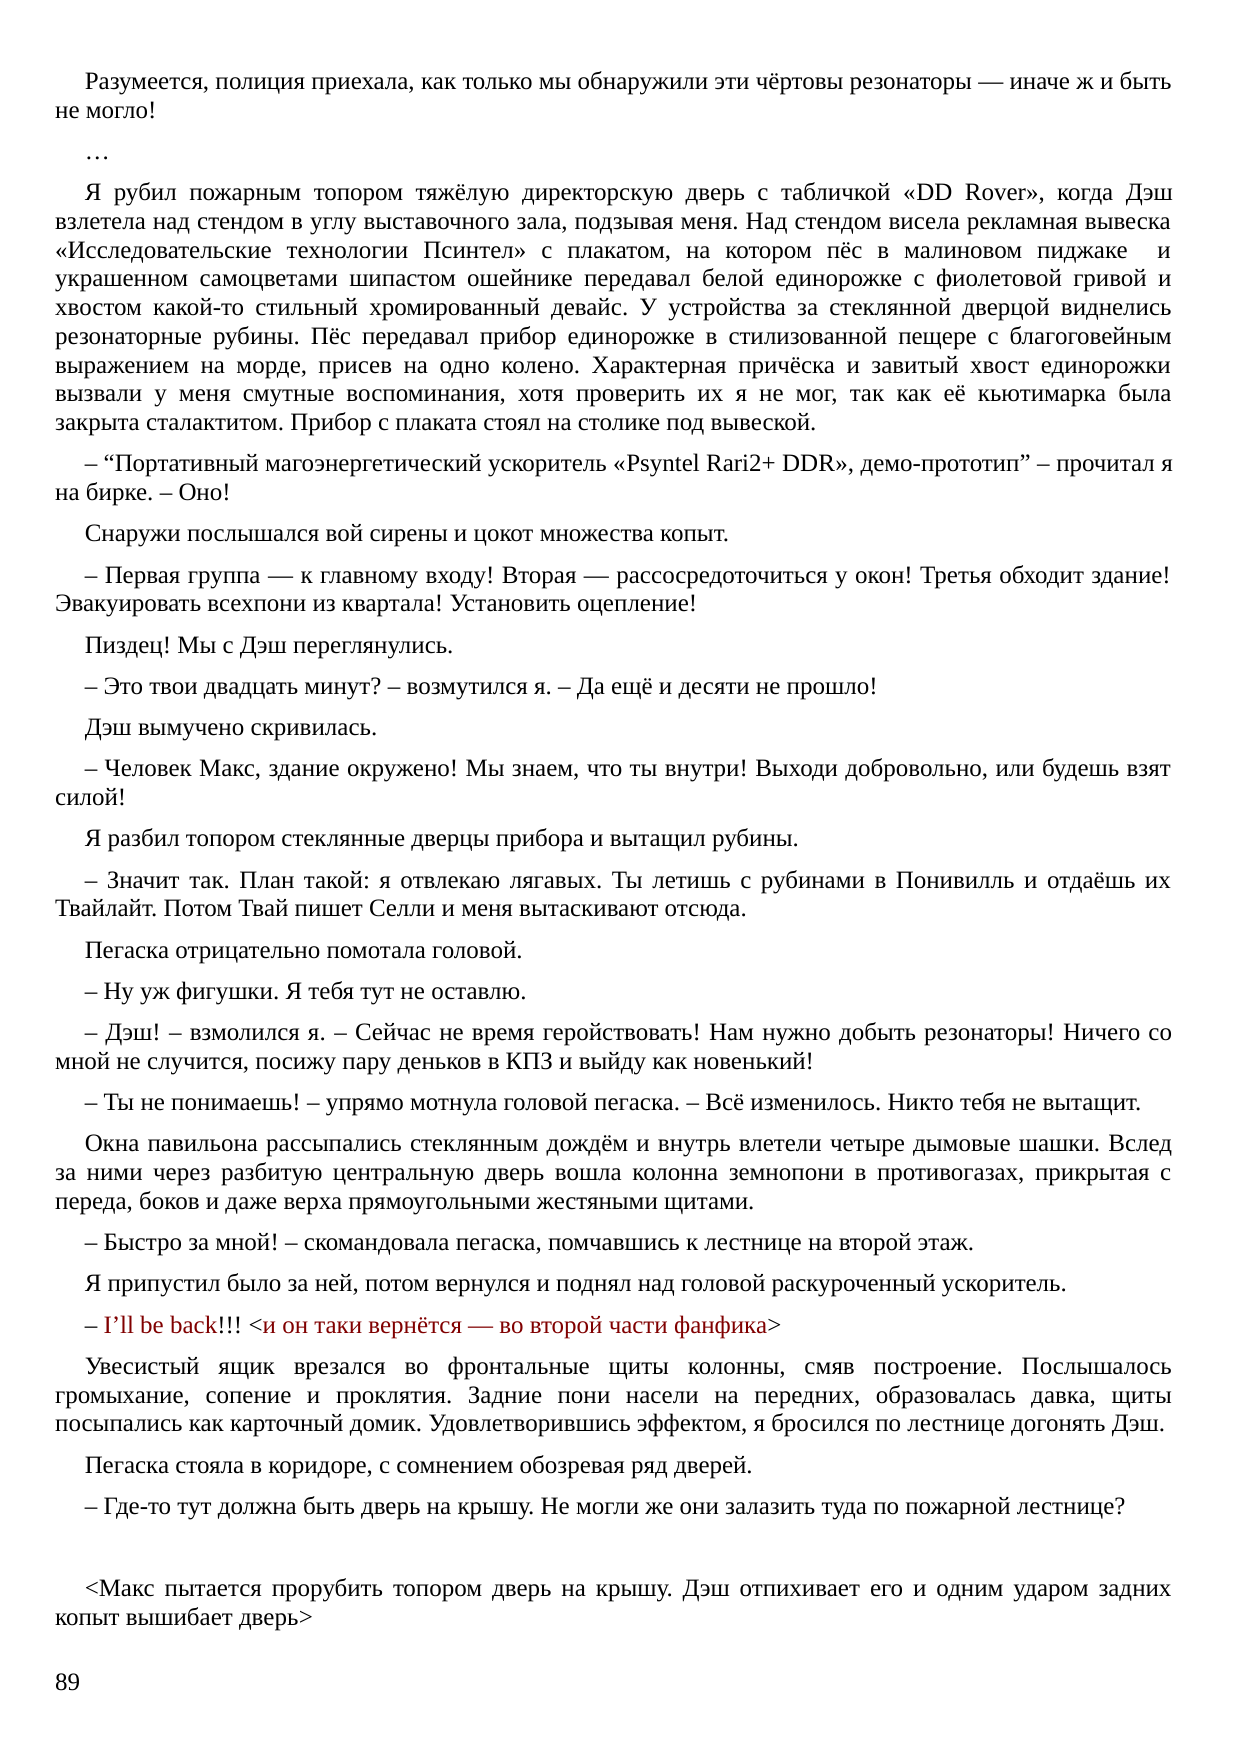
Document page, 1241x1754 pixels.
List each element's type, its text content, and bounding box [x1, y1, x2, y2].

text Пегаска отрицательно помотала головой. [55, 935, 1173, 963]
text – Первая группа — к главному входу! Вторая — рассосредоточиться у окон! Третья обходит здание! Эвакуировать всехпони из квартала! Установить оцепление! [55, 560, 1173, 617]
text – Это твои двадцать минут? – возмутился я. – Да ещё и десяти не прошло! [55, 671, 1173, 700]
text – “Портативный магоэнергетический ускоритель «Psyntel Rari2+ DDR», демо-прототип” – прочитал я на бирке. – Оно! [55, 448, 1173, 506]
text – Ты не понимаешь! – упрямо мотнула головой пегаска. – Всё изменилось. Никто тебя не вытащит. [55, 1087, 1173, 1116]
text Дэш вымучено скривилась. [55, 712, 1173, 741]
text Пиздец! Мы с Дэш переглянулись. [55, 630, 1173, 658]
text – Дэш! – взмолился я. – Сейчас не время геройствовать! Нам нужно добыть резонаторы! Ничего со мной не случится, посижу пару деньков в КПЗ и выйду как новенький! [55, 1017, 1173, 1075]
text – I’ll be back!!! <и он таки вернётся — во второй части фанфика> [55, 1310, 1173, 1338]
text … [55, 136, 1173, 165]
text – Значит так. План такой: я отвлекаю лягавых. Ты летишь с рубинами в Понивилль и отдаёшь их Твайлайт. Потом Твай пишет Селли и меня вытаскивают отсюда. [55, 865, 1173, 922]
text Увесистый ящик врезался во фронтальные щиты колонны, смяв построение. Послышалось громыхание, сопение и проклятия. Задние пони насели на передних, образовалась давка, щиты посыпались как карточный домик. Удовлетворившись эффектом, я бросился по лестнице догонять Дэш. [55, 1351, 1173, 1437]
text Я разбил топором стеклянные дверцы прибора и вытащил рубины. [55, 823, 1173, 852]
text Разумеется, полиция приехала, как только мы обнаружили эти чёртовы резонаторы — иначе ж и быть не могло! [55, 66, 1173, 123]
text – Ну уж фигушки. Я тебя тут не оставлю. [55, 976, 1173, 1005]
text – Где-то тут должна быть дверь на крышу. Не могли же они залазить туда по пожарной лестнице? [55, 1491, 1173, 1520]
text Я припустил было за ней, потом вернулся и поднял над головой раскуроченный ускоритель. [55, 1268, 1173, 1297]
text <Макс пытается прорубить топором дверь на крышу. Дэш отпихивает его и одним ударом задних копыт вышибает дверь> [55, 1573, 1173, 1631]
text Окна павильона рассыпались стеклянным дождём и внутрь влетели четыре дымовые шашки. Вслед за ними через разбитую центральную дверь вошла колонна земнопони в противогазах, прикрытая с переда, боков и даже верха прямоугольными жестяными щитами. [55, 1128, 1173, 1215]
text Снаружи послышался вой сирены и цокот множества копыт. [55, 518, 1173, 547]
text Пегаска стояла в коридоре, с сомнением обозревая ряд дверей. [55, 1450, 1173, 1478]
text – Человек Макс, здание окружено! Мы знаем, что ты внутри! Выходи добровольно, или будешь взят силой! [55, 753, 1173, 811]
text Я рубил пожарным топором тяжёлую директорскую дверь с табличкой «DD Rover», когда Дэш взлетела над стендом в углу выставочного зала, подзывая меня. Над стендом висела рекламная вывеска «Исследовательские технологии Псинтел» с плакатом, на котором пёс в малиновом пиджаке и украшенном самоцветами шипастом ошейнике передавал белой единорожке с фиолетовой гривой и хвостом какой-то стильный хромированный девайс. У устройства за стеклянной дверцой виднелись резонаторные рубины. Пёс передавал прибор единорожке в стилизованной пещере с благоговейным выражением на морде, присев на одно колено. Характерная причёска и завитый хвост единорожки вызвали у меня смутные воспоминания, хотя проверить их я не мог, так как её кьютимарка была закрыта сталактитом. Прибор с плаката стоял на столике под вывеской. [55, 177, 1173, 436]
text – Быстро за мной! – скомандовала пегаска, помчавшись к лестнице на второй этаж. [55, 1227, 1173, 1256]
